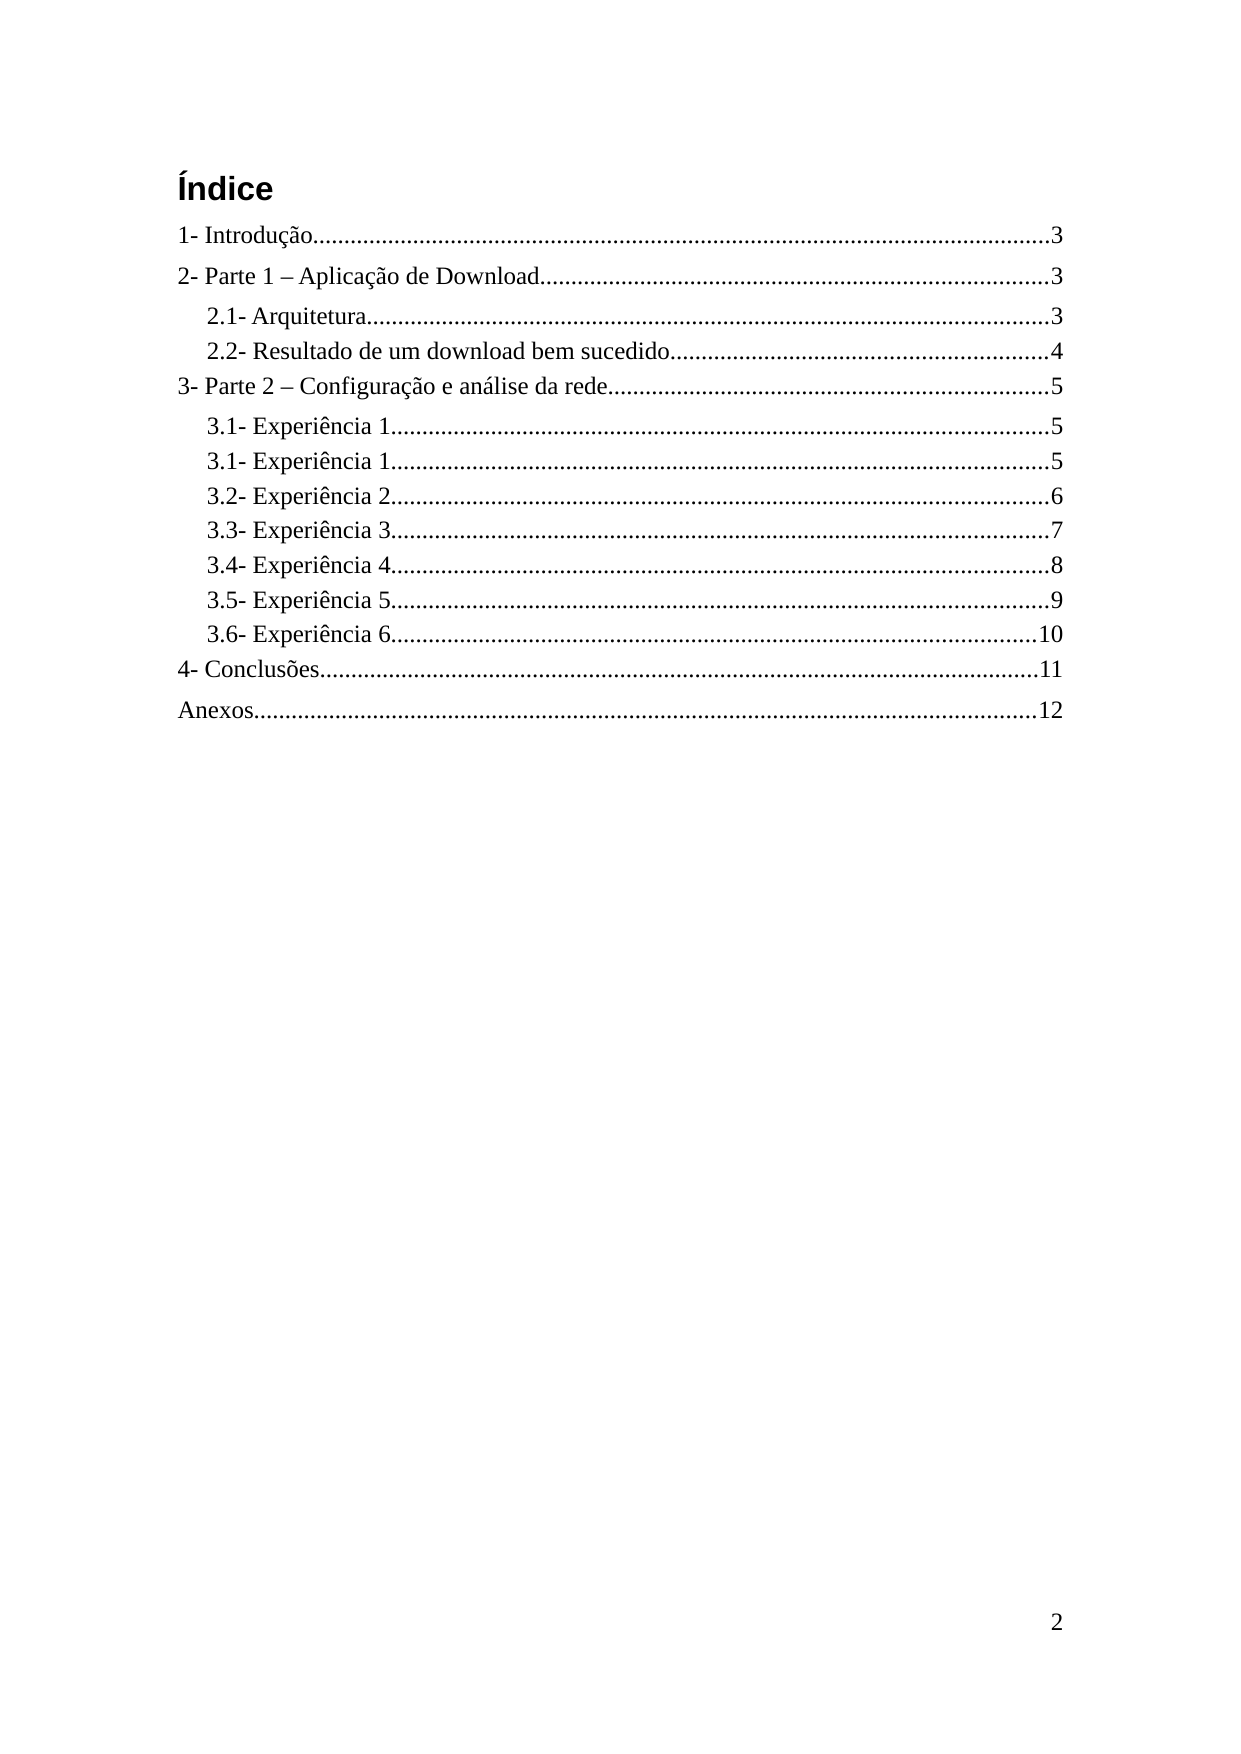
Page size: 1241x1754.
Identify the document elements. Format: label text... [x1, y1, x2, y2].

text 3.1- Experiência 1 5 [207, 446, 1063, 475]
text 1- Introdução 3 [177, 220, 1063, 249]
text Anexos 12 [177, 695, 1063, 723]
text 4- Conclusões 11 [177, 654, 1063, 683]
text 3.2- Experiência 2 6 [207, 481, 1063, 509]
subtitle Índice [177, 169, 1063, 208]
text 2.1- Arquitetura 3 [207, 301, 1063, 330]
text 3.1- Experiência 1 5 [207, 411, 1063, 440]
text 3.6- Experiência 6 10 [207, 619, 1063, 648]
text 2.2- Resultado de um download bem sucedido 4 [207, 336, 1063, 365]
text 3.3- Experiência 3 7 [207, 515, 1063, 544]
text 2- Parte 1 – Aplicação de Download 3 [177, 261, 1063, 290]
text 3.4- Experiência 4 8 [207, 550, 1063, 579]
text 3- Parte 2 – Configuração e análise da rede 5 [177, 371, 1063, 399]
text 3.5- Experiência 5 9 [207, 585, 1063, 613]
